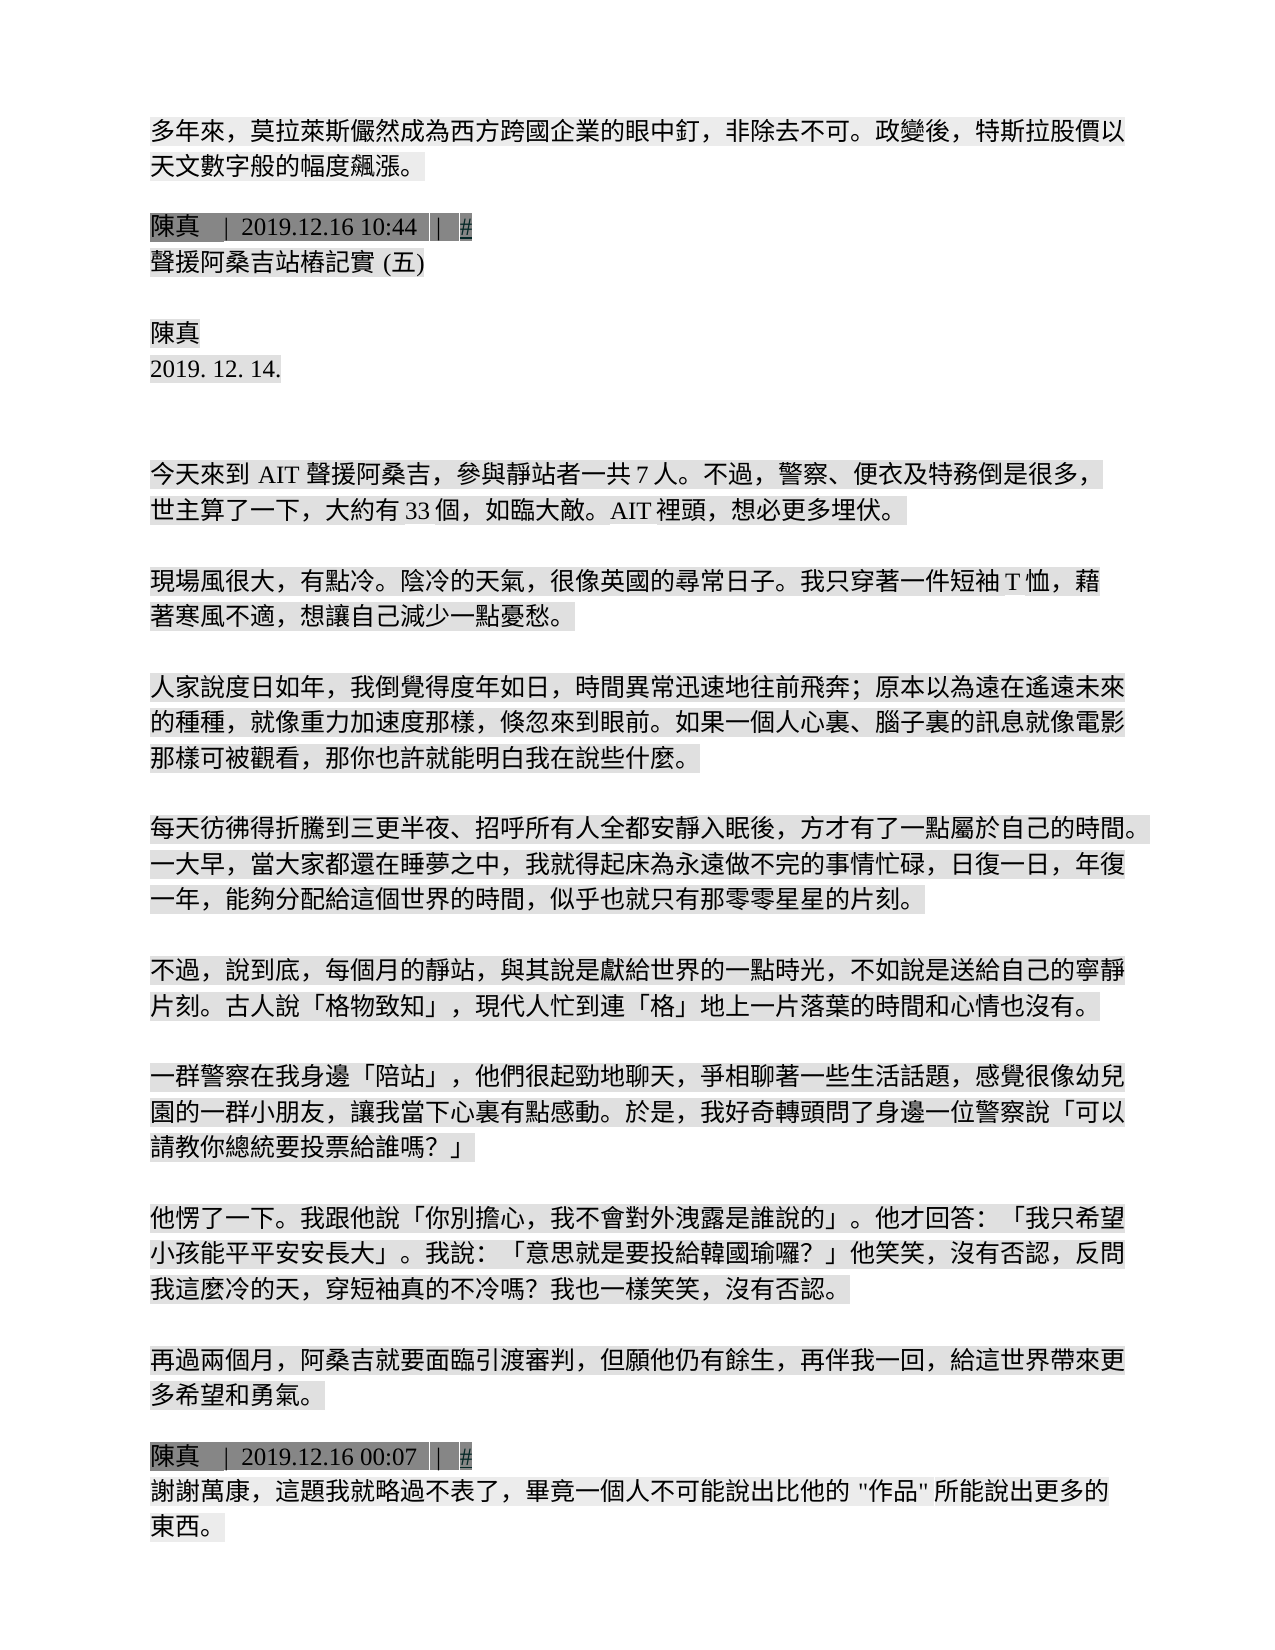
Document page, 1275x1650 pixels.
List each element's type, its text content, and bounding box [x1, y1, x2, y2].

text 謝謝萬康，這題我就略過不表了，畢竟一個人不可能說出比他的 "作品" 所能說出更多的東西。 [150, 1471, 1125, 1542]
text 聲援阿桑吉站樁記實 (五) 陳真 2019. 12. 14. 今天來到 AIT 聲援阿桑吉，參與靜站者一共7人。不過，警察、便衣及特務倒是很多，世主算了一下，大約有33個，如臨大敵。AIT裡頭，想必更多埋伏。 現場風很大，有點冷。陰冷的天氣，很像英國的尋常日子。我只穿著一件短袖T恤，藉著寒風不適，想讓自己減少一點憂愁。 人家說度日如年，我倒覺得度年如日，時間異常迅速地往前飛奔；原本以為遠在遙遠未來的種種，就像重力加速度那樣，倏忽來到眼前。如果一個人心裏、腦子裏的訊息就像電影那樣可被觀看，那你也許就能明白我在說些什麼。 每天彷彿得折騰到三更半夜、招呼所有人全都安靜入眠後，方才有了一點屬於自己的時間。一大早，當大家都還在睡夢之中，我就得起床為永遠做不完的事情忙碌，日復一日，年復一年，能夠分配給這個世界的時間，似乎也就只有那零零星星的片刻。 不過，說到底，每個月的靜站，與其說是獻給世界的一點時光，不如說是送給自己的寧靜片刻。古人說「格物致知」，現代人忙到連「格」地上一片落葉的時間和心情也沒有。 一群警察在我身邊「陪站」，他們很起勁地聊天，爭相聊著一些生活話題，感覺很像幼兒園的一群小朋友，讓我當下心裏有點感動。於是，我好奇轉頭問了身邊一位警察說「可以請教你總統要投票給誰嗎？」 他愣了一下。我跟他說「你別擔心，我不會對外洩露是誰說的」。他才回答：「我只希望小孩能平平安安長大」。我說：「意思就是要投給韓國瑜囉？」他笑笑，沒有否認，反問我這麼冷的天，穿短袖真的不冷嗎？我也一樣笑笑，沒有否認。 再過兩個月，阿桑吉就要面臨引渡審判，但願他仍有餘生，再伴我一回，給這世界帶來更多希望和勇氣。 [150, 242, 1125, 1410]
text 陳真 | 2019.12.16 00:07 | # [150, 1435, 1125, 1471]
text 多年來，莫拉萊斯儼然成為西方跨國企業的眼中釘，非除去不可。政變後，特斯拉股價以天文數字般的幅度飆漲。 [150, 75, 1125, 181]
text 陳真 | 2019.12.16 10:44 | # [150, 206, 1125, 242]
